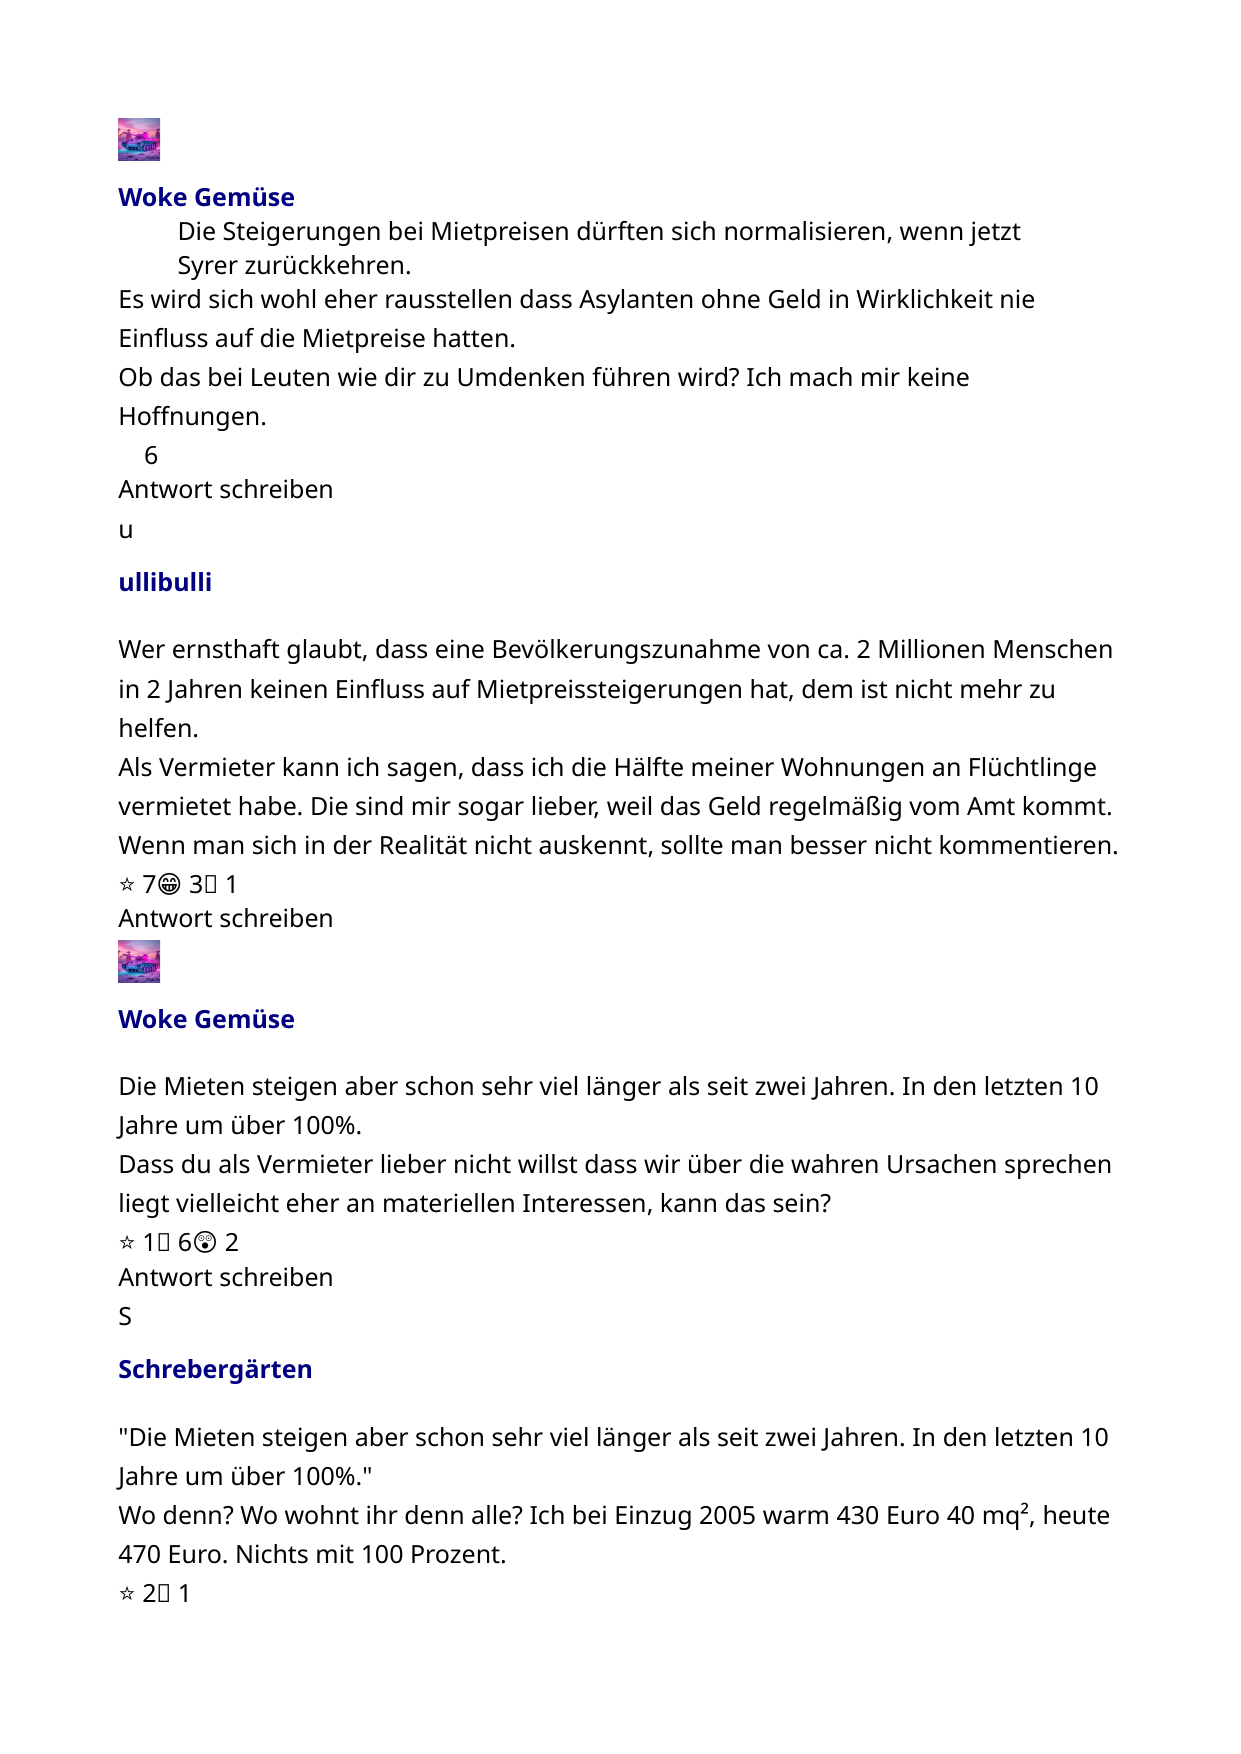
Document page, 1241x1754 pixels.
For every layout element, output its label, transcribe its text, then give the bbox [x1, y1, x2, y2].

text S [118, 1298, 1122, 1332]
picture [118, 940, 161, 983]
text Als Vermieter kann ich sagen, dass ich die Hälfte meiner Wohnungen an Flüchtlinge vermietet habe. Die sind mir sogar lieber, weil das Geld regelmäßig vom Amt kommt. [118, 749, 1122, 823]
text Antwort schreiben [118, 1259, 1122, 1293]
subtitle Woke Gemüse [118, 179, 1122, 213]
text Die Mieten steigen aber schon sehr viel länger als seit zwei Jahren. In den letzten 10 Jahre um über 100%. [118, 1068, 1122, 1142]
text Antwort schreiben [118, 901, 1122, 935]
text ⭐️ 2🤨 1 [118, 1576, 1122, 1610]
text Ob das bei Leuten wie dir zu Umdenken führen wird? Ich mach mir keine Hoffnungen. [118, 360, 1122, 433]
text Wo denn? Wo wohnt ihr denn alle? Ich bei Einzug 2005 warm 430 Euro 40 mq², heute 470 Euro. Nichts mit 100 Prozent. [118, 1497, 1122, 1571]
text Die Steigerungen bei Mietpreisen dürften sich normalisieren, wenn jetzt Syrer zurückkehren. [177, 213, 1063, 281]
subtitle Schrebergärten [118, 1352, 1122, 1386]
subtitle Woke Gemüse [118, 1001, 1122, 1035]
text Es wird sich wohl eher rausstellen dass Asylanten ohne Geld in Wirklichkeit nie Einfluss auf die Mietpreise hatten. [118, 281, 1122, 354]
text Wer ernsthaft glaubt, dass eine Bevölkerungszunahme von ca. 2 Millionen Menschen in 2 Jahren keinen Einfluss auf Mietpreissteigerungen hat, dem ist nicht mehr zu helfen. [118, 632, 1122, 744]
text Dass du als Vermieter lieber nicht willst dass wir über die wahren Ursachen sprechen liegt vielleicht eher an materiellen Interessen, kann das sein? [118, 1147, 1122, 1220]
text ⭐️ 7😁 3🙁 1 [118, 867, 1122, 901]
picture [118, 118, 161, 161]
text "Die Mieten steigen aber schon sehr viel länger als seit zwei Jahren. In den letzten 10 Jahre um über 100%." [118, 1419, 1122, 1492]
text Antwort schreiben [118, 472, 1122, 506]
subtitle ullibulli [118, 565, 1122, 599]
text 🤨 6 [118, 438, 1122, 472]
text u [118, 511, 1122, 545]
text Wenn man sich in der Realität nicht auskennt, sollte man besser nicht kommentieren. [118, 828, 1122, 862]
text ⭐️ 1🤨 6😲 2 [118, 1225, 1122, 1259]
